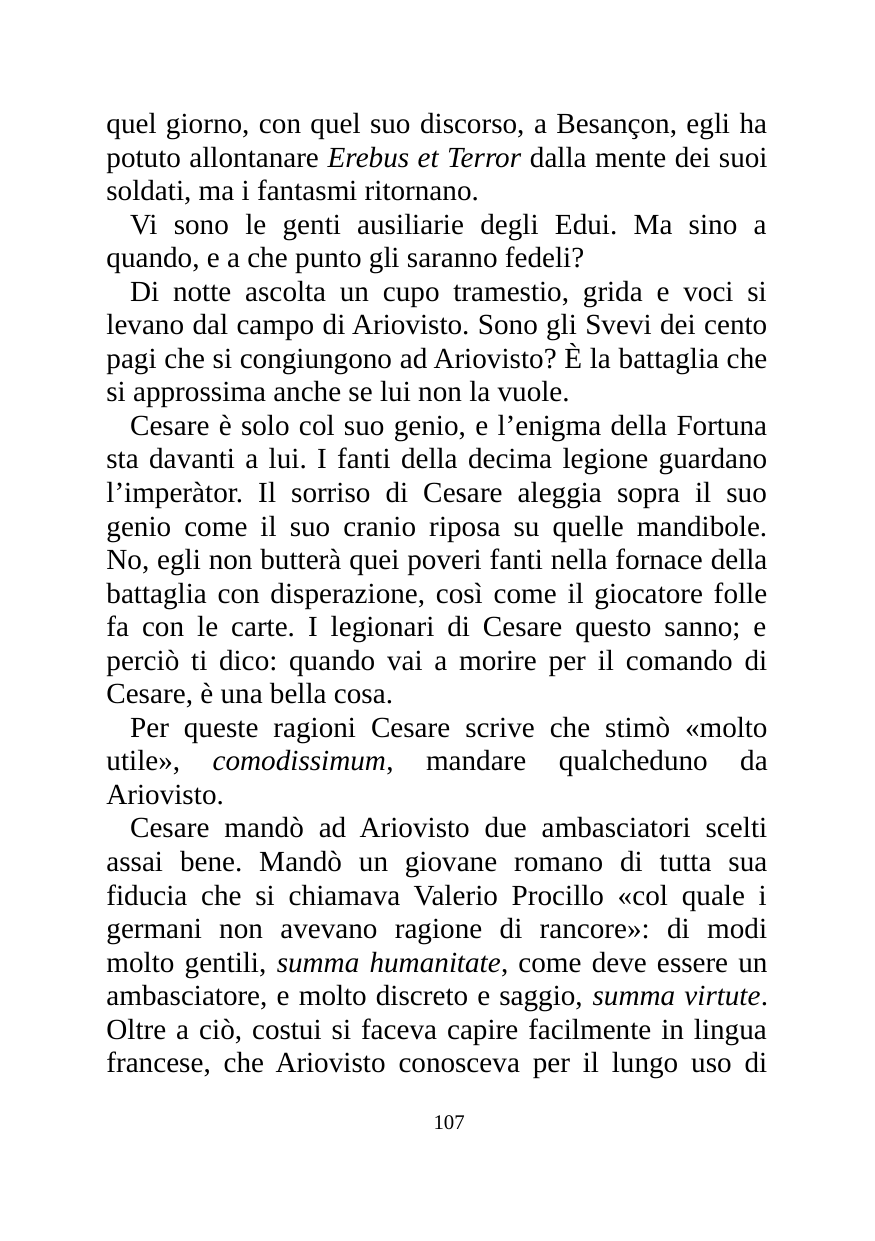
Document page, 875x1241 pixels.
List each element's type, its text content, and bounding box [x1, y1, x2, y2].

text Vi sono le genti ausiliarie degli Edui. Ma sino a quando, e a che punto gli saranno fedeli? [106, 207, 768, 274]
text Di notte ascolta un cupo tramestio, grida e voci si levano dal campo di Ariovisto. Sono gli Svevi dei cento pagi che si congiungono ad Ariovisto? È la battaglia che si approssima anche se lui non la vuole. [106, 274, 768, 408]
text Cesare mandò ad Ariovisto due ambasciatori scelti assai bene. Mandò un giovane romano di tutta sua fiducia che si chiamava Valerio Procillo «col quale i germani non avevano ragione di rancore»: di modi molto gentili, summa humanitate, come deve essere un ambasciatore, e molto discreto e saggio, summa virtute. Oltre a ciò, costui si faceva capire facilmente in lingua francese, che Ariovisto conosceva per il lungo uso di [106, 811, 768, 1079]
text Per queste ragioni Cesare scrive che stimò «molto utile», comodissimum, mandare qualcheduno da Ariovisto. [106, 710, 768, 811]
text quel giorno, con quel suo discorso, a Besançon, egli ha potuto allontanare Erebus et Terror dalla mente dei suoi soldati, ma i fantasmi ritornano. [106, 106, 768, 207]
text Cesare è solo col suo genio, e l’enigma della Fortuna sta davanti a lui. I fanti della decima legione guardano l’imperàtor. Il sorriso di Cesare aleggia sopra il suo genio come il suo cranio riposa su quelle mandibole. No, egli non butterà quei poveri fanti nella fornace della battaglia con disperazione, così come il giocatore folle fa con le carte. I legionari di Cesare questo sanno; e perciò ti dico: quando vai a morire per il comando di Cesare, è una bella cosa. [106, 408, 768, 710]
